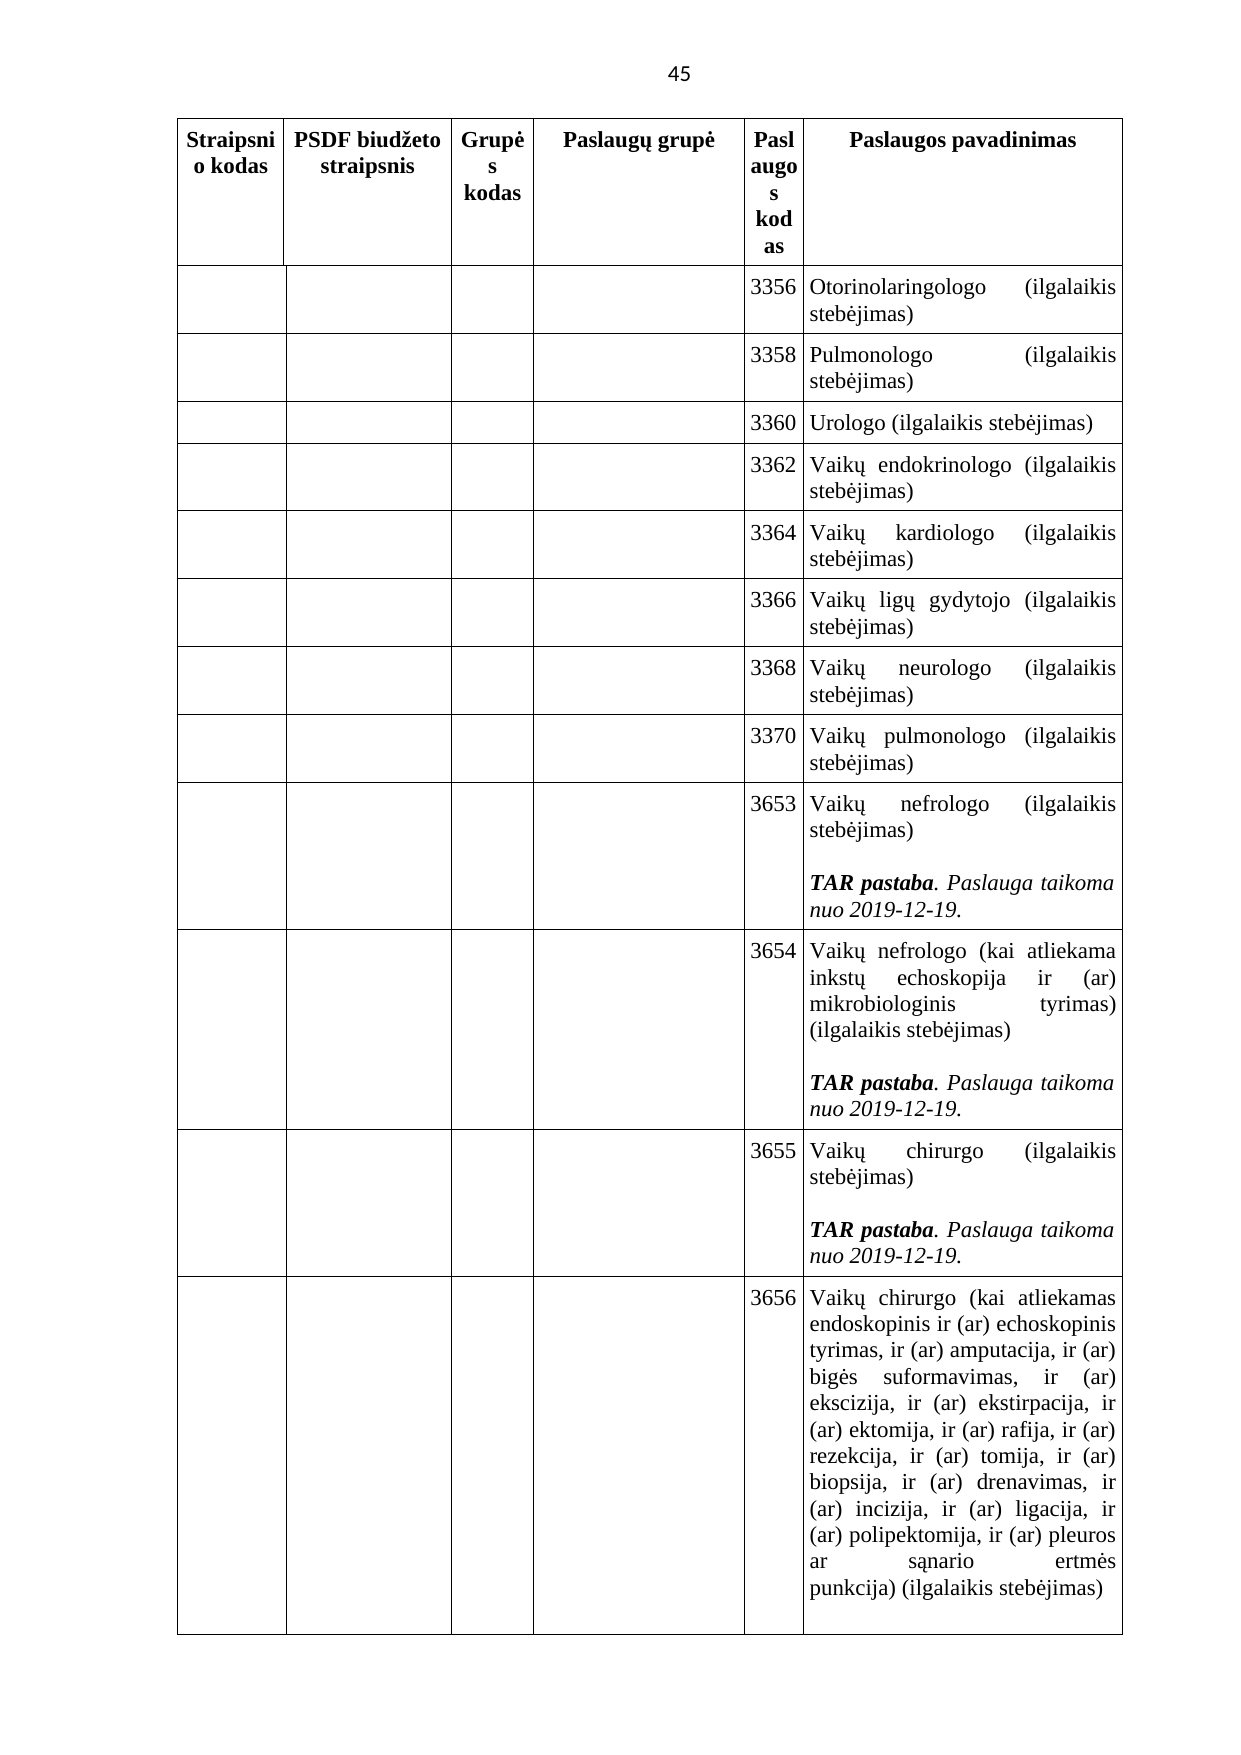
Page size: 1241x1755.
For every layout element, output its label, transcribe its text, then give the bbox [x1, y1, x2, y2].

table_cell [178, 579, 286, 646]
table_cell 3366 [745, 579, 803, 646]
table_cell [287, 1130, 451, 1276]
table_cell [178, 266, 286, 333]
table_header Straipsnio kodas [178, 119, 283, 265]
table_cell [287, 334, 451, 401]
table_cell [534, 1130, 744, 1276]
table_cell [178, 930, 286, 1129]
table_cell 3653 [745, 783, 803, 929]
table_cell [178, 444, 286, 510]
table_cell [178, 334, 286, 401]
table_cell Vaikų nefrologo (kai atliekama inkstų echoskopija ir (ar) mikrobiologinis tyrimas) (ilgalaikis stebėjimas) TAR pastaba. Paslauga taikoma nuo 2019-12-19. [804, 930, 1122, 1129]
table_cell 3356 [745, 266, 803, 333]
table_cell Otorinolaringologo (ilgalaikis stebėjimas) [804, 266, 1122, 333]
table_cell [287, 444, 451, 510]
table_cell Pulmonologo (ilgalaikis stebėjimas) [804, 334, 1122, 401]
table_cell [178, 402, 286, 442]
table_cell Urologo (ilgalaikis stebėjimas) [804, 402, 1122, 442]
table_cell [452, 783, 533, 929]
table_cell [287, 402, 451, 442]
table_cell [534, 444, 744, 510]
table_cell Vaikų pulmonologo (ilgalaikis stebėjimas) [804, 715, 1122, 782]
table_cell Vaikų ligų gydytojo (ilgalaikis stebėjimas) [804, 579, 1122, 646]
table_cell Vaikų chirurgo (ilgalaikis stebėjimas) TAR pastaba. Paslauga taikoma nuo 2019-12-19. [804, 1130, 1122, 1276]
table_cell 3362 [745, 444, 803, 510]
table_header Paslaugos kodas [745, 119, 803, 265]
table_cell [534, 402, 744, 442]
table_cell [287, 579, 451, 646]
table_cell [534, 511, 744, 578]
table_cell [287, 1277, 451, 1633]
table_cell [534, 1277, 744, 1633]
table_cell [452, 1277, 533, 1633]
table_header PSDF biudžeto straipsnis [284, 119, 451, 265]
table_cell [452, 930, 533, 1129]
table_cell Vaikų chirurgo (kai atliekamas endoskopinis ir (ar) echoskopinis tyrimas, ir (ar) amputacija, ir (ar) bigės suformavimas, ir (ar) ekscizija, ir (ar) ekstirpacija, ir (ar) ektomija, ir (ar) rafija, ir (ar) rezekcija, ir (ar) tomija, ir (ar) biopsija, ir (ar) drenavimas, ir (ar) incizija, ir (ar) ligacija, ir (ar) polipektomija, ir (ar) pleuros ar sąnario ertmės punkcija) (ilgalaikis stebėjimas) [804, 1277, 1122, 1633]
table_cell [287, 647, 451, 714]
table_cell Vaikų endokrinologo (ilgalaikis stebėjimas) [804, 444, 1122, 510]
table_cell [287, 266, 451, 333]
table_cell 3368 [745, 647, 803, 714]
table_cell [178, 1130, 286, 1276]
table_cell [534, 930, 744, 1129]
table_cell [452, 402, 533, 442]
table_cell [178, 511, 286, 578]
table_header Paslaugos pavadinimas [804, 119, 1122, 265]
table_header Grupės kodas [452, 119, 533, 265]
table_cell 3654 [745, 930, 803, 1129]
table_cell [452, 334, 533, 401]
table_cell 3655 [745, 1130, 803, 1276]
table_cell [534, 579, 744, 646]
table_cell Vaikų nefrologo (ilgalaikis stebėjimas) TAR pastaba. Paslauga taikoma nuo 2019-12-19. [804, 783, 1122, 929]
table_cell [287, 511, 451, 578]
table_cell [534, 334, 744, 401]
table_cell 3358 [745, 334, 803, 401]
table_cell [452, 444, 533, 510]
table_cell [452, 715, 533, 782]
table_cell [178, 715, 286, 782]
table_cell 3656 [745, 1277, 803, 1633]
table_cell [534, 266, 744, 333]
table_cell [287, 930, 451, 1129]
table_cell [178, 1277, 286, 1633]
table_cell [534, 715, 744, 782]
table_cell [287, 783, 451, 929]
table_cell [452, 266, 533, 333]
table_cell [287, 715, 451, 782]
table_header Paslaugų grupė [534, 119, 744, 265]
table_cell [534, 783, 744, 929]
table_cell 3370 [745, 715, 803, 782]
table_cell [178, 647, 286, 714]
table_cell [452, 647, 533, 714]
table_cell [178, 783, 286, 929]
table_cell Vaikų neurologo (ilgalaikis stebėjimas) [804, 647, 1122, 714]
table_cell Vaikų kardiologo (ilgalaikis stebėjimas) [804, 511, 1122, 578]
table_cell 3364 [745, 511, 803, 578]
table_cell [452, 1130, 533, 1276]
table_cell 3360 [745, 402, 803, 442]
table_cell [534, 647, 744, 714]
table_cell [452, 579, 533, 646]
table_cell [452, 511, 533, 578]
